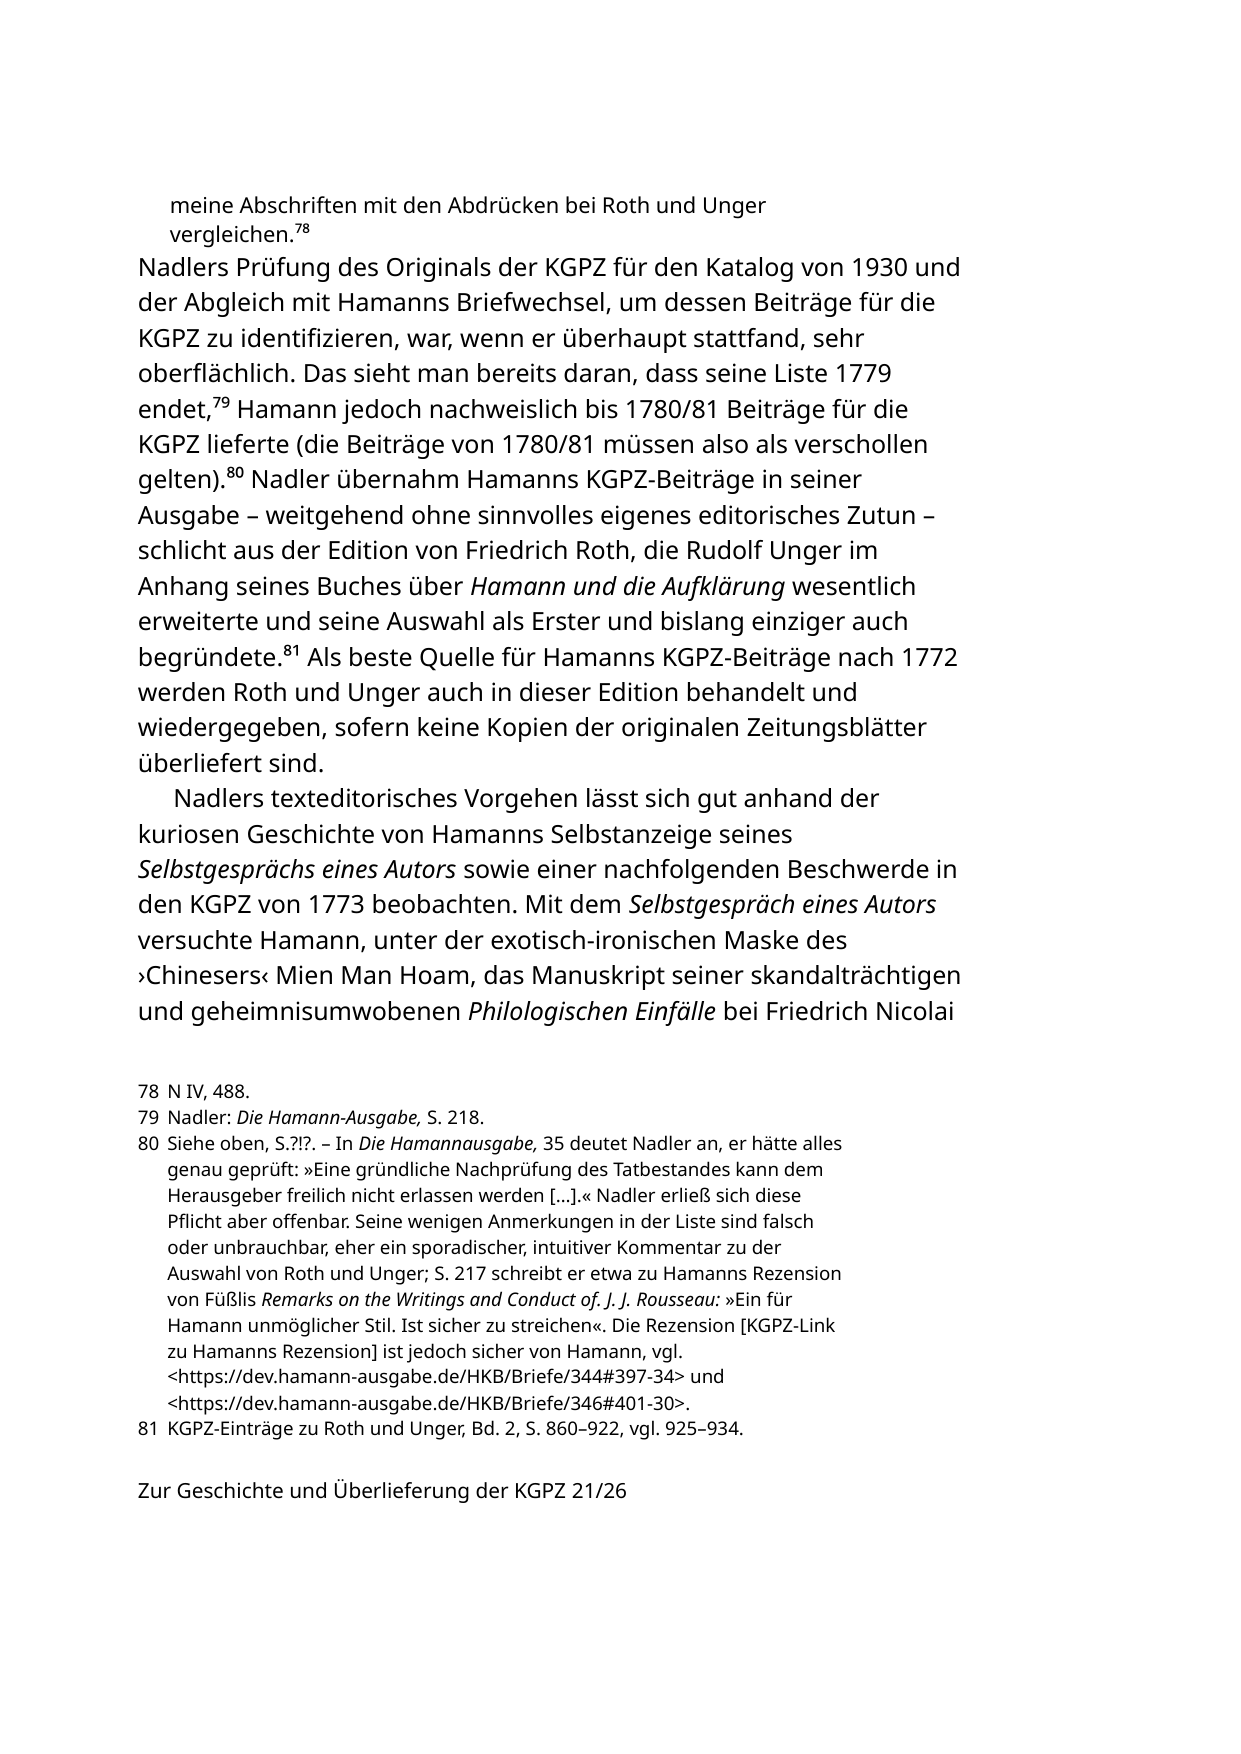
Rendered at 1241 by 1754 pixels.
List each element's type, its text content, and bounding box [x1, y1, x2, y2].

text KGPZ-Einträge zu Roth und Unger, Bd. 2, S. 860–922, vgl. 925–934. [138, 1415, 846, 1441]
text Nadlers Prüfung des Originals der KGPZ für den Katalog von 1930 und der Abgleich mit Hamanns Briefwechsel, um dessen Beiträge für die KGPZ zu identifizieren, war, wenn er überhaupt stattfand, sehr oberflächlich. Das sieht man bereits daran, dass seine Liste 1779 endet, Hamann jedoch nachweislich bis 1780/81 Beiträge für die KGPZ lieferte (die Beiträge von 1780/81 müssen also als verschollen gelten). Nadler übernahm Hamanns KGPZ-Beiträge in seiner Ausgabe – weitgehend ohne sinnvolles eigenes editorisches Zutun – schlicht aus der Edition von Friedrich Roth, die Rudolf Unger im Anhang seines Buches über Hamann und die Aufklärung wesentlich erweiterte und seine Auswahl als Erster und bislang einziger auch begründete. Als beste Quelle für Hamanns KGPZ-Beiträge nach 1772 werden Roth und Unger auch in dieser Edition behandelt und wiedergegeben, sofern keine Kopien der originalen Zeitungsblätter überliefert sind. [138, 248, 964, 779]
text meine Abschriften mit den Abdrücken bei Roth und Unger vergleichen. [169, 190, 905, 248]
text Siehe oben, S.?!?. – In Die Hamannausgabe, 35 deutet Nadler an, er hätte alles genau geprüft: »Eine gründliche Nachprüfung des Tatbestandes kann dem Herausgeber freilich nicht erlassen werden […].« Nadler erließ sich diese Pflicht aber offenbar. Seine wenigen Anmerkungen in der Liste sind falsch oder unbrauchbar, eher ein sporadischer, intuitiver Kommentar zu der Auswahl von Roth und Unger; S. 217 schreibt er etwa zu Hamanns Rezension von Füßlis Remarks on the Writings and Conduct of. J. J. Rousseau: »Ein für Hamann unmöglicher Stil. Ist sicher zu streichen«. Die Rezension [KGPZ-Link zu Hamanns Rezension] ist jedoch sicher von Hamann, vgl. <https://dev.hamann-ausgabe.de/HKB/Briefe/344#397-34> und <https://dev.hamann-ausgabe.de/HKB/Briefe/346#401-30>. [138, 1130, 846, 1415]
text Nadler: Die Hamann-Ausgabe, S. 218. [138, 1104, 846, 1130]
text N IV, 488. [138, 1078, 846, 1104]
text Nadlers texteditorisches Vorgehen lässt sich gut anhand der kuriosen Geschichte von Hamanns Selbstanzeige seines Selbstgesprächs eines Autors sowie einer nachfolgenden Beschwerde in den KGPZ von 1773 beobachten. Mit dem Selbstgespräch eines Autors versuchte Hamann, unter der exotisch-ironischen Maske des ›Chinesers‹ Mien Man Hoam, das Manuskript seiner skandalträchtigen und geheimnisumwobenen Philologischen Einfälle bei Friedrich Nicolai [138, 779, 964, 1027]
